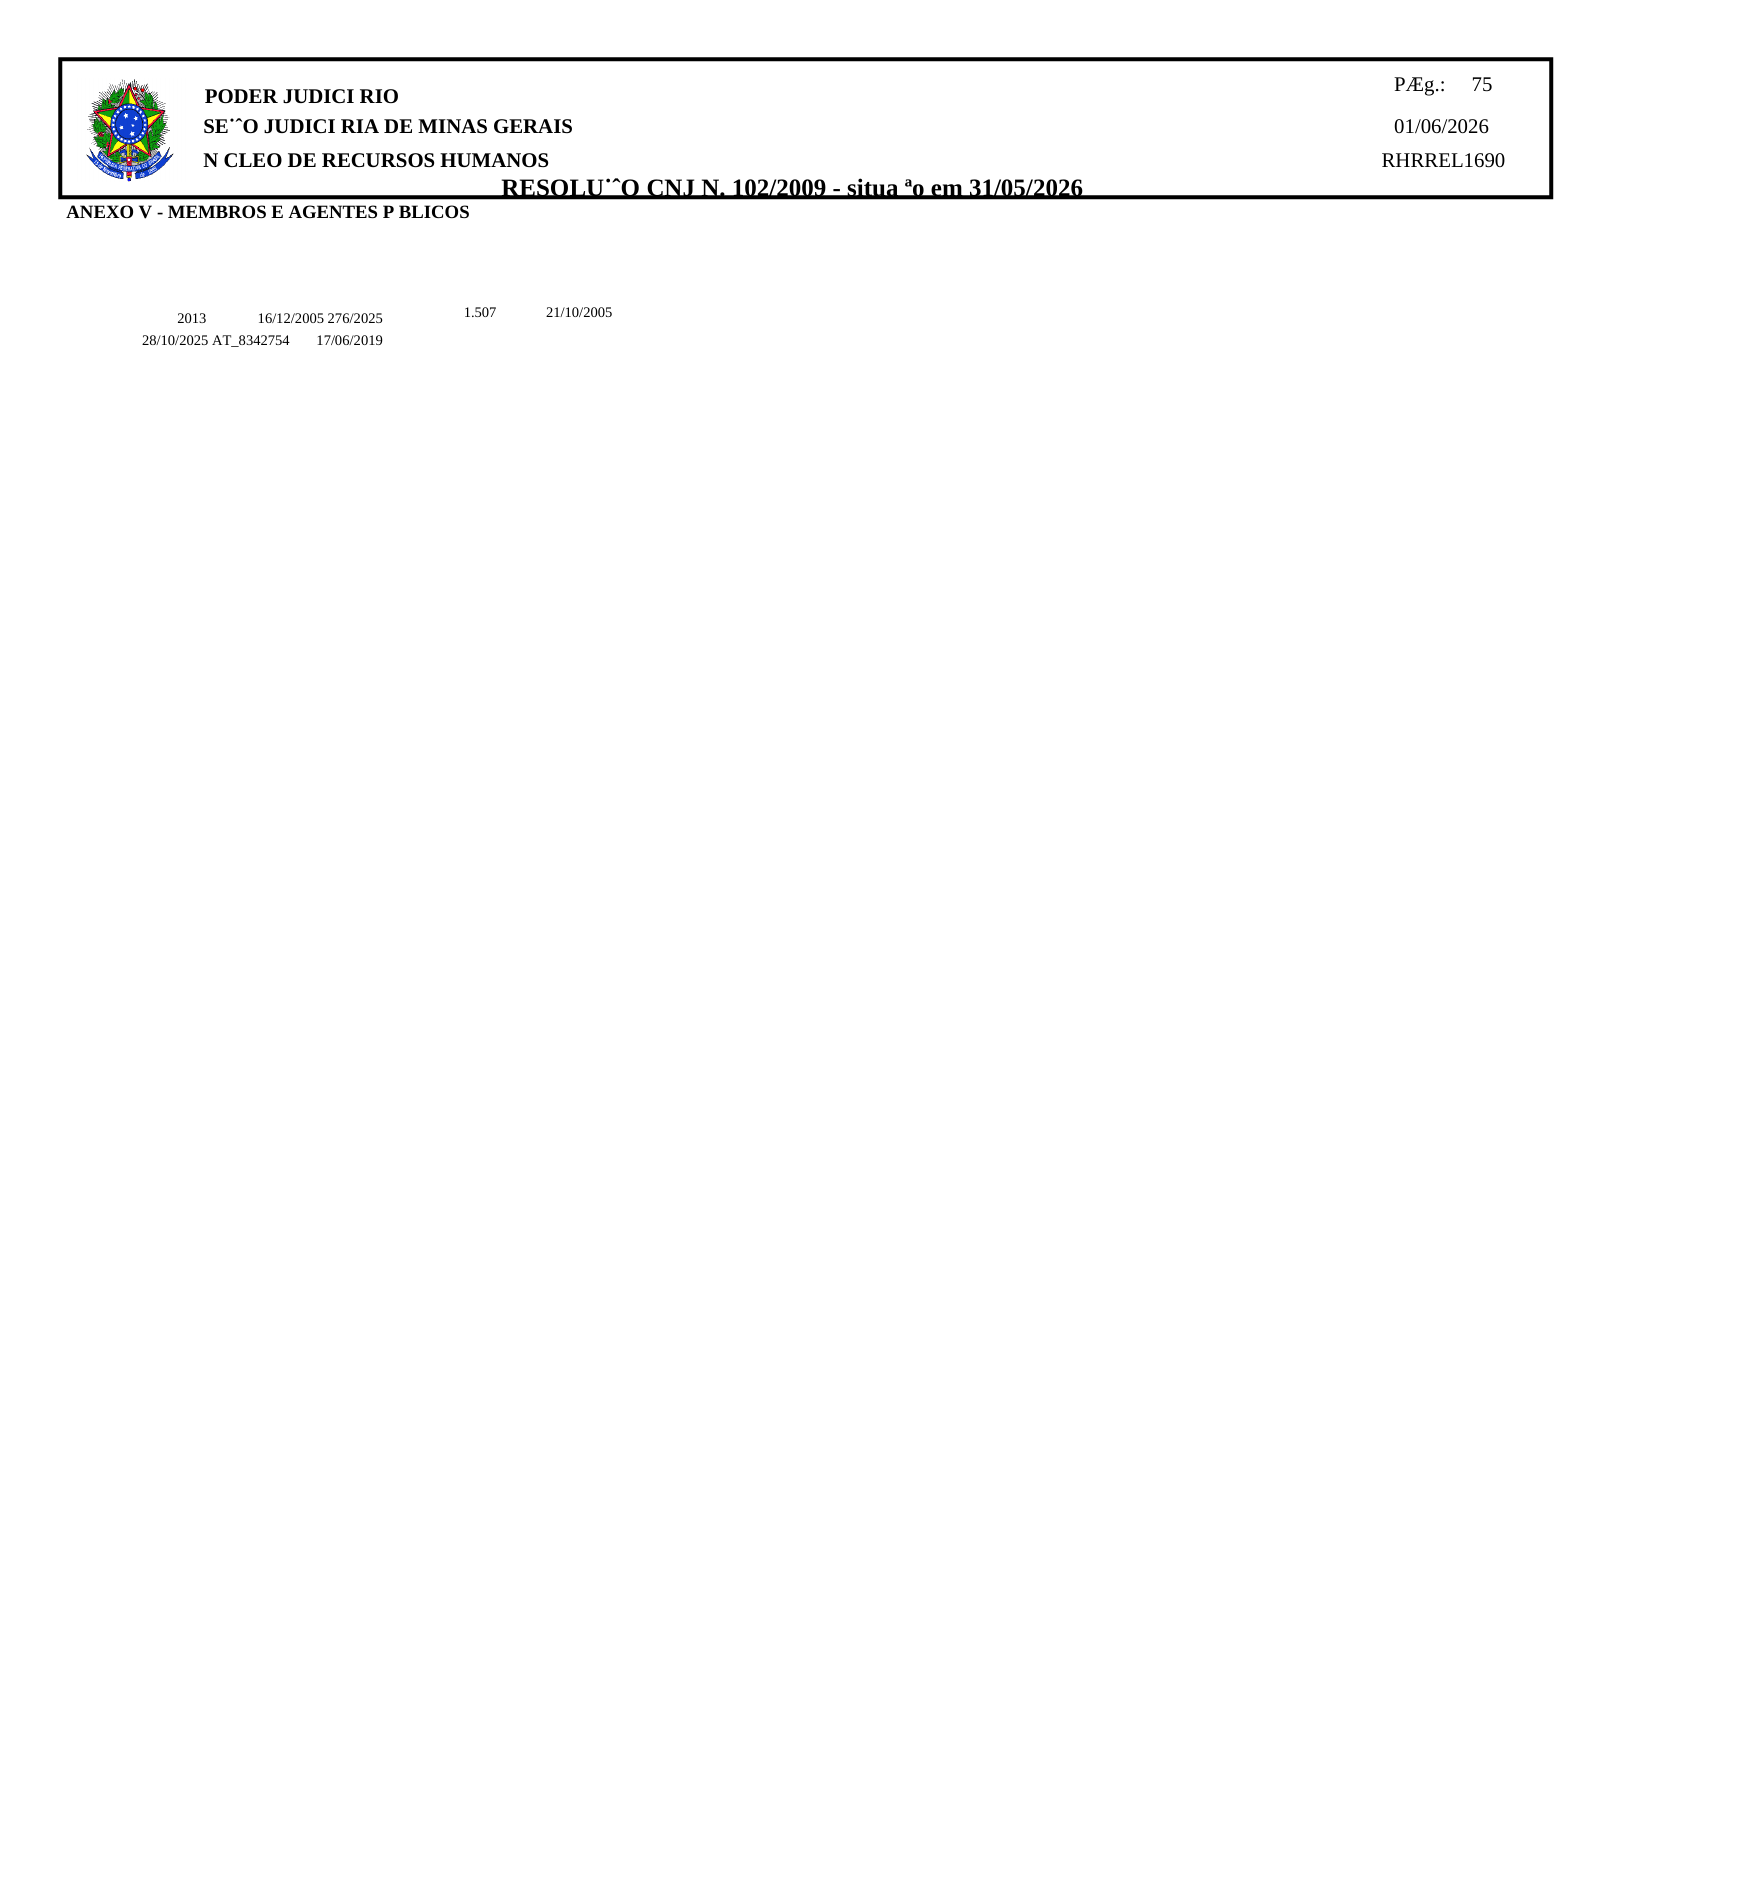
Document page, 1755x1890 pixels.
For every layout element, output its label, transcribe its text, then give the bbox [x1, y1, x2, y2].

text 1.507 21/10/2005 [463, 304, 804, 320]
picture [54, 53, 1557, 202]
text 2013 16/12/2005 276/2025 28/10/2025 AT_8342754 17/06/2019 [72, 304, 382, 348]
